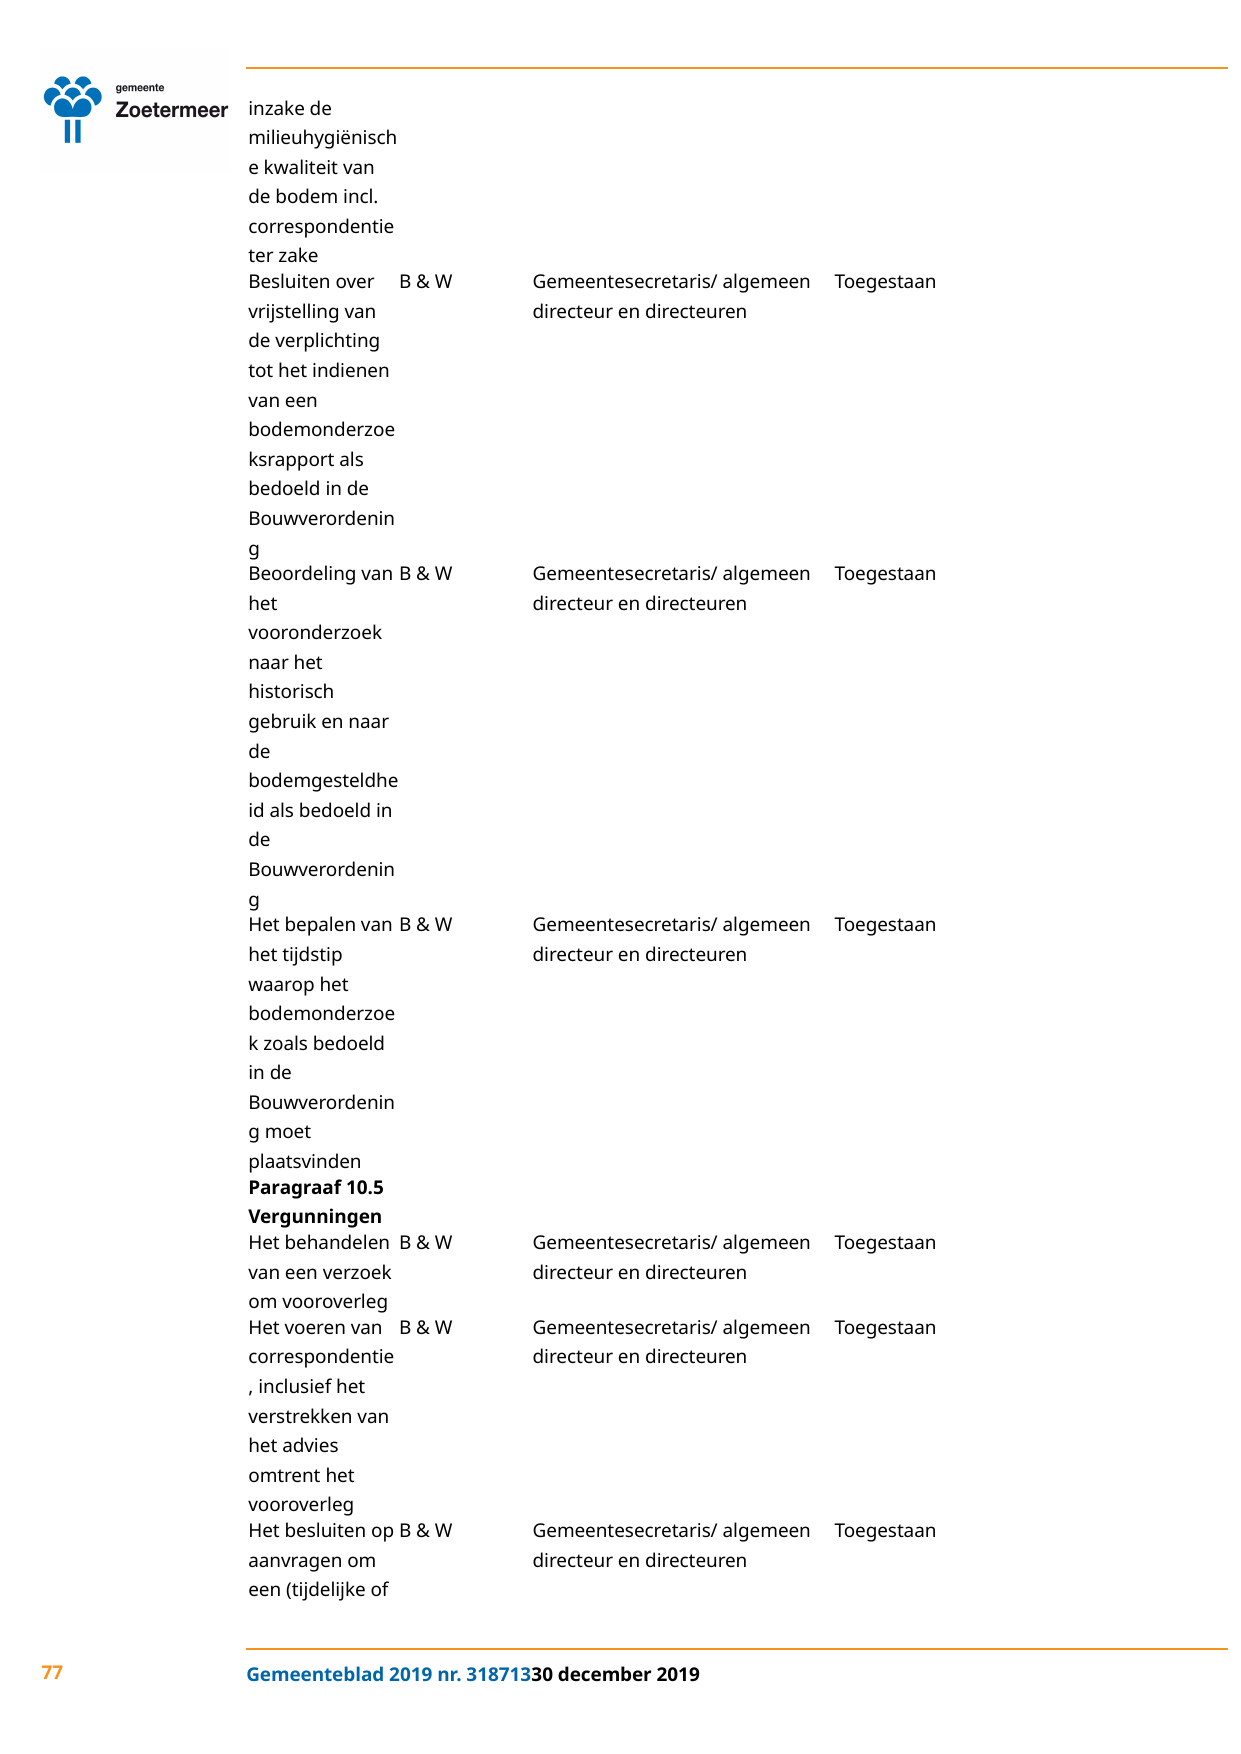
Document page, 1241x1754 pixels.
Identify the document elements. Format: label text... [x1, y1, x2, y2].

table_cell Toegestaan [834, 1314, 1094, 1517]
table_cell B & W [399, 912, 532, 1174]
table_cell Toegestaan [834, 560, 1094, 912]
table_cell Gemeentesecretaris/ algemeen directeur en directeuren [533, 269, 834, 560]
picture [41, 47, 231, 172]
table_cell Besluiten over vrijstelling van de verplichting tot het indienen van een bodemonderzoeksrapport als bedoeld in de Bouwverordening [248, 269, 399, 560]
table_cell B & W [399, 1518, 532, 1602]
table_cell [399, 1174, 532, 1229]
table_cell B & W [399, 560, 532, 912]
table_cell B & W [399, 1314, 532, 1517]
table_cell Het bepalen van het tijdstip waarop het bodemonderzoek zoals bedoeld in de Bouwverordening moet plaatsvinden [248, 912, 399, 1174]
table_cell B & W [399, 269, 532, 560]
table_cell [533, 1174, 834, 1229]
table_cell Gemeentesecretaris/ algemeen directeur en directeuren [533, 912, 834, 1174]
table_cell Het behandelen van een verzoek om vooroverleg [248, 1229, 399, 1314]
table_cell [834, 95, 1094, 268]
table_cell inzake de milieuhygiënische kwaliteit van de bodem incl. correspondentie ter zake [248, 95, 399, 268]
table_cell Het voeren van correspondentie, inclusief het verstrekken van het advies omtrent het vooroverleg [248, 1314, 399, 1517]
table_cell Het besluiten op aanvragen om een (tijdelijke of [248, 1518, 399, 1602]
table_cell Gemeentesecretaris/ algemeen directeur en directeuren [533, 560, 834, 912]
table_cell B & W [399, 1229, 532, 1314]
table_cell Toegestaan [834, 1518, 1094, 1602]
table_cell Gemeentesecretaris/ algemeen directeur en directeuren [533, 1229, 834, 1314]
table_cell Beoordeling van het vooronderzoek naar het historisch gebruik en naar de bodemgesteldheid als bedoeld in de Bouwverordening [248, 560, 399, 912]
table_cell Paragraaf 10.5 Vergunningen [248, 1174, 399, 1229]
table_cell Toegestaan [834, 1229, 1094, 1314]
table_cell Gemeentesecretaris/ algemeen directeur en directeuren [533, 1518, 834, 1602]
table_cell [399, 95, 532, 268]
table_cell [533, 95, 834, 268]
table_cell Toegestaan [834, 912, 1094, 1174]
table_cell Gemeentesecretaris/ algemeen directeur en directeuren [533, 1314, 834, 1517]
table_cell [834, 1174, 1094, 1229]
table_cell Toegestaan [834, 269, 1094, 560]
